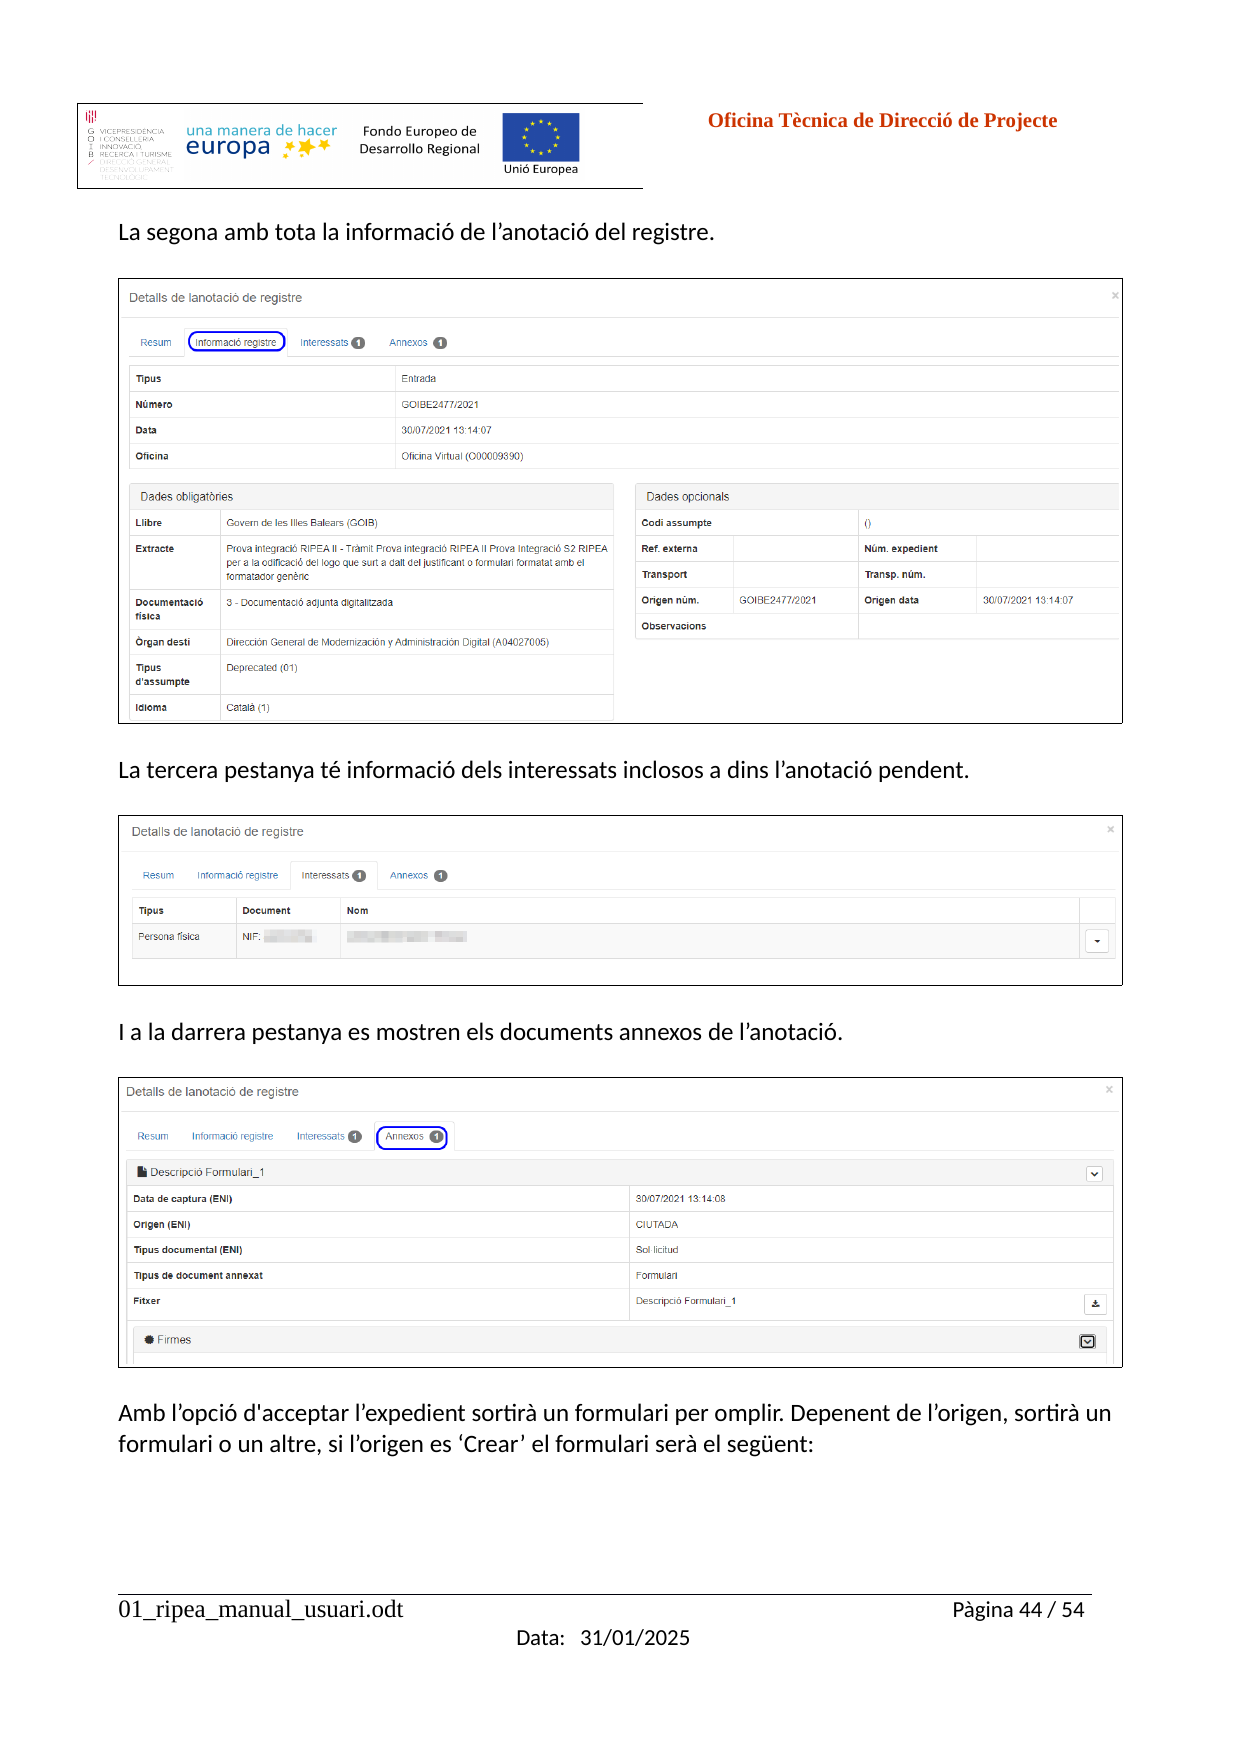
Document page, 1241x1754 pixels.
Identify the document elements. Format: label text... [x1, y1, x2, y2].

text La segona amb tota la informació de l’anotació del registre. [118, 216, 1122, 247]
text Amb l’opció d'acceptar l’expedient sortirà un formulari per omplir. Depenent de l’origen, sortirà un formulari o un altre, si l’origen es ‘Crear’ el formulari serà el següent: [118, 1397, 1122, 1458]
text La tercera pestanya té informació dels interessats inclosos a dins l’anotació pendent. [118, 754, 1122, 784]
picture [121, 1080, 1119, 1364]
text I a la darrera pestanya es mostren els documents annexos de l’anotació. [118, 1016, 1122, 1046]
picture [121, 817, 1119, 983]
picture [184, 108, 585, 182]
picture [82, 108, 178, 182]
picture [121, 280, 1119, 721]
